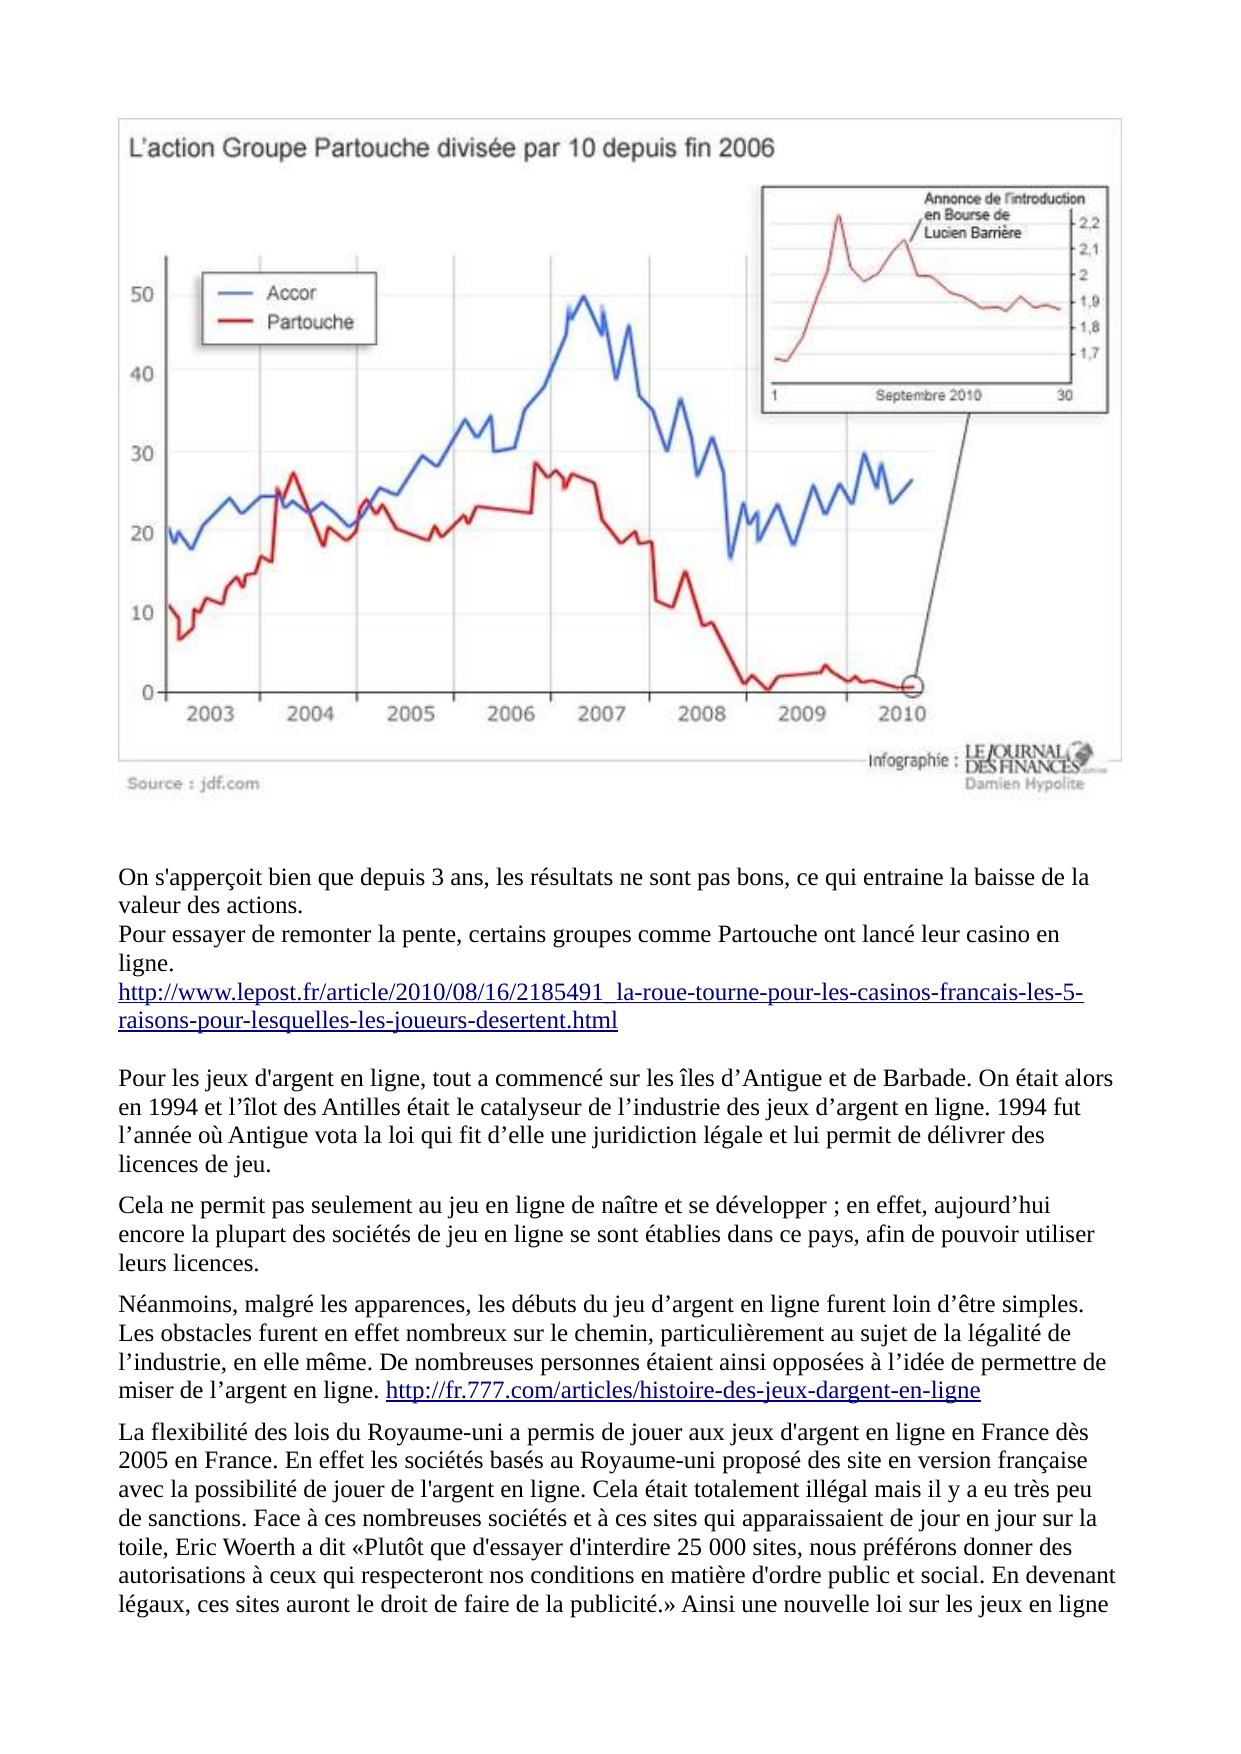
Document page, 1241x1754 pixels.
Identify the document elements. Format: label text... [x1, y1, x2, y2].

text La flexibilité des lois du Royaume-uni a permis de jouer aux jeux d'argent en ligne en France dès 2005 en France. En effet les sociétés basés au Royaume-uni proposé des site en version française avec la possibilité de jouer de l'argent en ligne. Cela était totalement illégal mais il y a eu très peu de sanctions. Face à ces nombreuses sociétés et à ces sites qui apparaissaient de jour en jour sur la toile, Eric Woerth a dit «Plutôt que d'essayer d'interdire 25 000 sites, nous préférons donner des autorisations à ceux qui respecteront nos conditions en matière d'ordre public et social. En devenant légaux, ces sites auront le droit de faire de la publicité.» Ainsi une nouvelle loi sur les jeux en ligne [118, 1417, 1122, 1618]
picture [118, 118, 1123, 804]
text Néanmoins, malgré les apparences, les débuts du jeu d’argent en ligne furent loin d’être simples. Les obstacles furent en effet nombreux sur le chemin, particulièrement au sujet de la légalité de l’industrie, en elle même. De nombreuses personnes étaient ainsi opposées à l’idée de permettre de miser de l’argent en ligne. http://fr.777.com/articles/histoire-des-jeux-dargent-en-ligne [118, 1289, 1122, 1404]
text Pour les jeux d'argent en ligne, tout a commencé sur les îles d’Antigue et de Barbade. On était alors en 1994 et l’îlot des Antilles était le catalyseur de l’industrie des jeux d’argent en ligne. 1994 fut l’année où Antigue vota la loi qui fit d’elle une juridiction légale et lui permit de délivrer des licences de jeu. [118, 1063, 1122, 1178]
text http://www.lepost.fr/article/2010/08/16/2185491_la-roue-tourne-pour-les-casinos-francais-les-5-raisons-pour-lesquelles-les-joueurs-desertent.html [118, 977, 1122, 1034]
text Cela ne permit pas seulement au jeu en ligne de naître et se développer ; en effet, aujourd’hui encore la plupart des sociétés de jeu en ligne se sont établies dans ce pays, afin de pouvoir utiliser leurs licences. [118, 1190, 1122, 1277]
text Pour essayer de remonter la pente, certains groupes comme Partouche ont lancé leur casino en ligne. [118, 919, 1122, 977]
text On s'apperçoit bien que depuis 3 ans, les résultats ne sont pas bons, ce qui entraine la baisse de la valeur des actions. [118, 862, 1122, 919]
